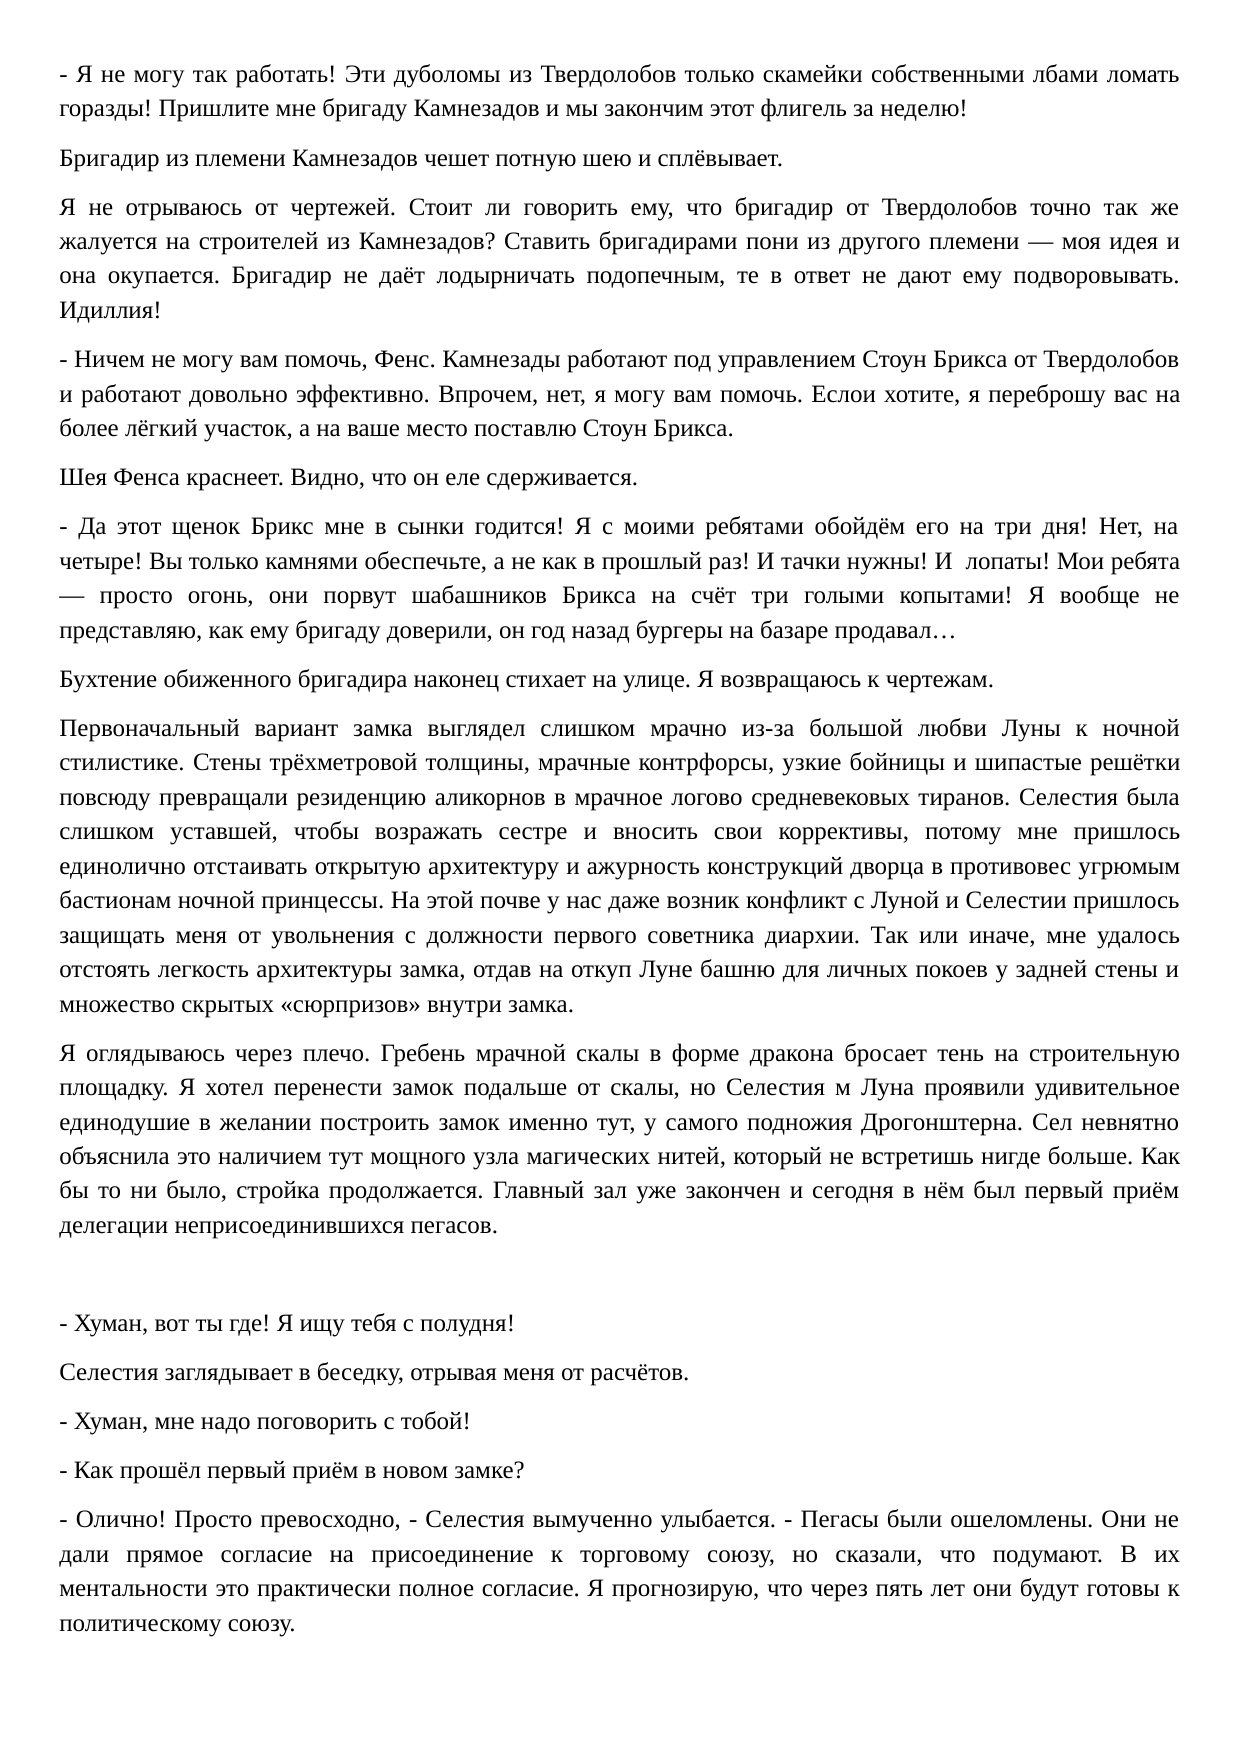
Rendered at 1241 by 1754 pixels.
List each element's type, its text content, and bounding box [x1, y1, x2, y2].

text - Ничем не могу вам помочь, Фенс. Камнезады работают под управлением Стоун Брикса от Твердолобов и работают довольно эффективно. Впрочем, нет, я могу вам помочь. Еслои хотите, я переброшу вас на более лёгкий участок, а на ваше место поставлю Стоун Брикса. [59, 344, 1181, 442]
text - Да этот щенок Брикс мне в сынки годится! Я с моими ребятами обойдём его на три дня! Нет, на четыре! Вы только камнями обеспечьте, а не как в прошлый раз! И тачки нужны! И лопаты! Мои ребята — просто огонь, они порвут шабашников Брикса на счёт три голыми копытами! Я вообще не представляю, как ему бригаду доверили, он год назад бургеры на базаре продавал… [59, 511, 1181, 643]
text Бухтение обиженного бригадира наконец стихает на улице. Я возвращаюсь к чертежам. [59, 664, 1181, 692]
text Селестия заглядывает в беседку, отрывая меня от расчётов. [59, 1357, 1181, 1386]
text - Хуман, вот ты где! Я ищу тебя с полудня! [59, 1308, 1181, 1337]
text Бригадир из племени Камнезадов чешет потную шею и сплёвывает. [59, 143, 1181, 171]
text - Я не могу так работать! Эти дуболомы из Твердолобов только скамейки собственными лбами ломать горазды! Пришлите мне бригаду Камнезадов и мы закончим этот флигель за неделю! [59, 59, 1181, 122]
text Я оглядываюсь через плечо. Гребень мрачной скалы в форме дракона бросает тень на строительную площадку. Я хотел перенести замок подальше от скалы, но Селестия м Луна проявили удивительное единодушие в желании построить замок именно тут, у самого подножия Дрогонштерна. Сел невнятно объяснила это наличием тут мощного узла магических нитей, который не встретишь нигде больше. Как бы то ни было, стройка продолжается. Главный зал уже закончен и сегодня в нём был первый приём делегации неприсоединившихся пегасов. [59, 1038, 1181, 1239]
text - Олично! Просто превосходно, - Селестия вымученно улыбается. - Пегасы были ошеломлены. Они не дали прямое согласие на присоединение к торговому союзу, но сказали, что подумают. В их ментальности это практически полное согласие. Я прогнозирую, что через пять лет они будут готовы к политическому союзу. [59, 1504, 1181, 1637]
text - Как прошёл первый приём в новом замке? [59, 1455, 1181, 1484]
text Я не отрываюсь от чертежей. Стоит ли говорить ему, что бригадир от Твердолобов точно так же жалуется на строителей из Камнезадов? Ставить бригадирами пони из другого племени — моя идея и она окупается. Бригадир не даёт лодырничать подопечным, те в ответ не дают ему подворовывать. Идиллия! [59, 192, 1181, 324]
text - Хуман, мне надо поговорить с тобой! [59, 1406, 1181, 1435]
text Шея Фенса краснеет. Видно, что он еле сдерживается. [59, 462, 1181, 491]
text Первоначальный вариант замка выглядел слишком мрачно из-за большой любви Луны к ночной стилистике. Стены трёхметровой толщины, мрачные контрфорсы, узкие бойницы и шипастые решётки повсюду превращали резиденцию аликорнов в мрачное логово средневековых тиранов. Селестия была слишком уставшей, чтобы возражать сестре и вносить свои коррективы, потому мне пришлось единолично отстаивать открытую архитектуру и ажурность конструкций дворца в противовес угрюмым бастионам ночной принцессы. На этой почве у нас даже возник конфликт с Луной и Селестии пришлось защищать меня от увольнения с должности первого советника диархии. Так или иначе, мне удалось отстоять легкость архитектуры замка, отдав на откуп Луне башню для личных покоев у задней стены и множество скрытых «сюрпризов» внутри замка. [59, 713, 1181, 1017]
